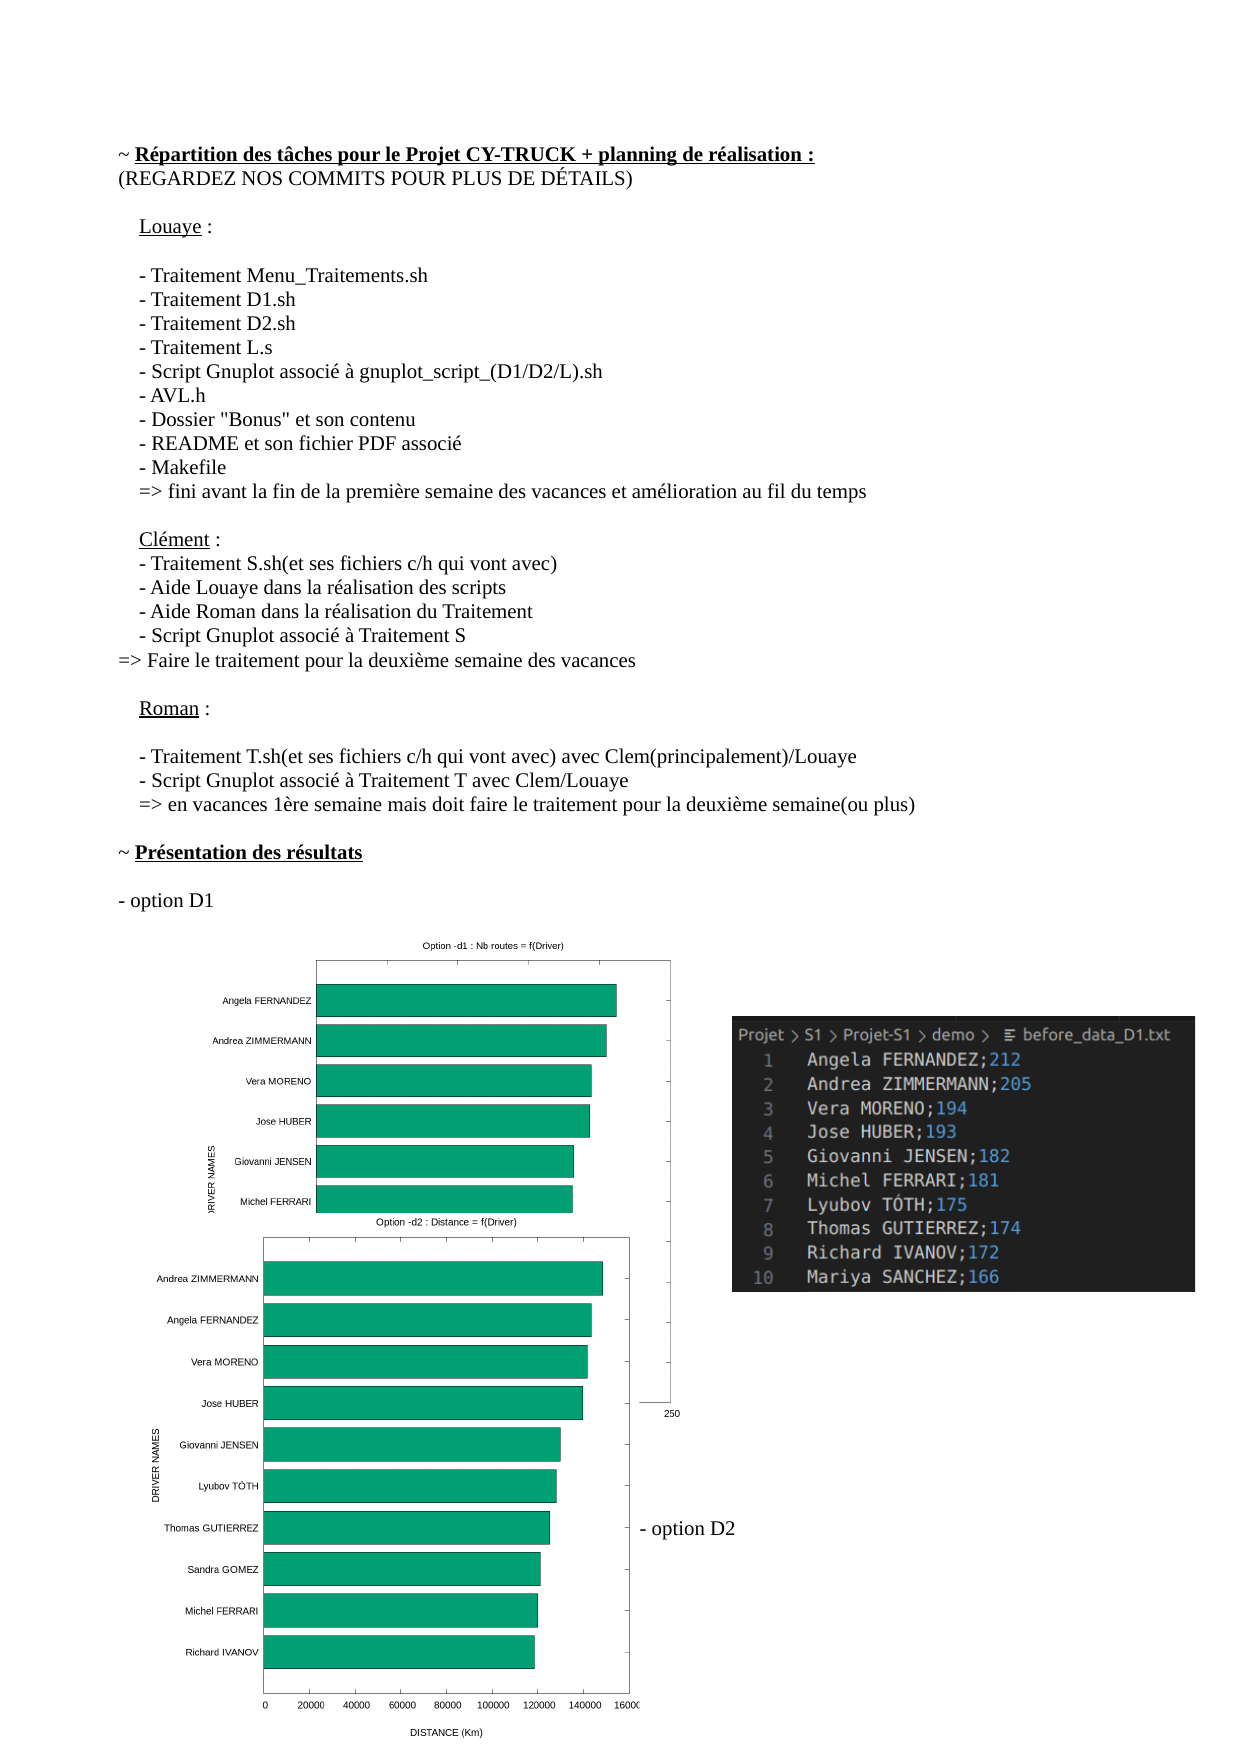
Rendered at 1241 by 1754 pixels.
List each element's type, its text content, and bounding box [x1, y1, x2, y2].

text [118, 1516, 147, 1540]
text => en vacances 1ère semaine mais doit faire le traitement pour la deuxième semaine(ou plus) [118, 792, 1122, 816]
text - Traitement D1.sh [118, 287, 1122, 311]
text - Script Gnuplot associé à gnuplot_script_(D1/D2/L).sh [118, 359, 1122, 383]
text ~ Présentation des résultats [118, 840, 1122, 864]
text - README et son fichier PDF associé [118, 431, 1122, 455]
text - Traitement D2.sh [118, 311, 1122, 335]
text - Aide Roman dans la réalisation du Traitement [118, 599, 1122, 623]
text => fini avant la fin de la première semaine des vacances et amélioration au fil du temps [118, 479, 1122, 503]
text - option D1 [118, 888, 1122, 912]
text Clément : [118, 527, 1122, 551]
text - Traitement L.s [118, 335, 1122, 359]
text - Traitement S.sh(et ses fichiers c/h qui vont avec) [118, 551, 1122, 575]
text Louaye : [118, 214, 1122, 238]
text - option D2 [640, 1516, 1122, 1540]
text Roman : [118, 696, 1122, 720]
text - Traitement Menu_Traitements.sh [118, 262, 1122, 287]
text - Script Gnuplot associé à Traitement T avec Clem/Louaye [118, 768, 1122, 792]
text - Dossier "Bonus" et son contenu [118, 407, 1122, 431]
text - Script Gnuplot associé à Traitement S [118, 623, 1122, 647]
text - Traitement T.sh(et ses fichiers c/h qui vont avec) avec Clem(principalement)/Louaye [118, 744, 1122, 768]
text - Aide Louaye dans la réalisation des scripts [118, 575, 1122, 599]
text => Faire le traitement pour la deuxième semaine des vacances [118, 647, 1122, 672]
text ~ Répartition des tâches pour le Projet CY-TRUCK + planning de réalisation : [118, 142, 1122, 166]
text (REGARDEZ NOS COMMITS POUR PLUS DE DÉTAILS) [118, 166, 1122, 190]
picture [732, 1016, 1196, 1292]
text - Makefile [118, 455, 1122, 479]
picture [147, 936, 680, 1754]
text - AVL.h [118, 383, 1122, 407]
